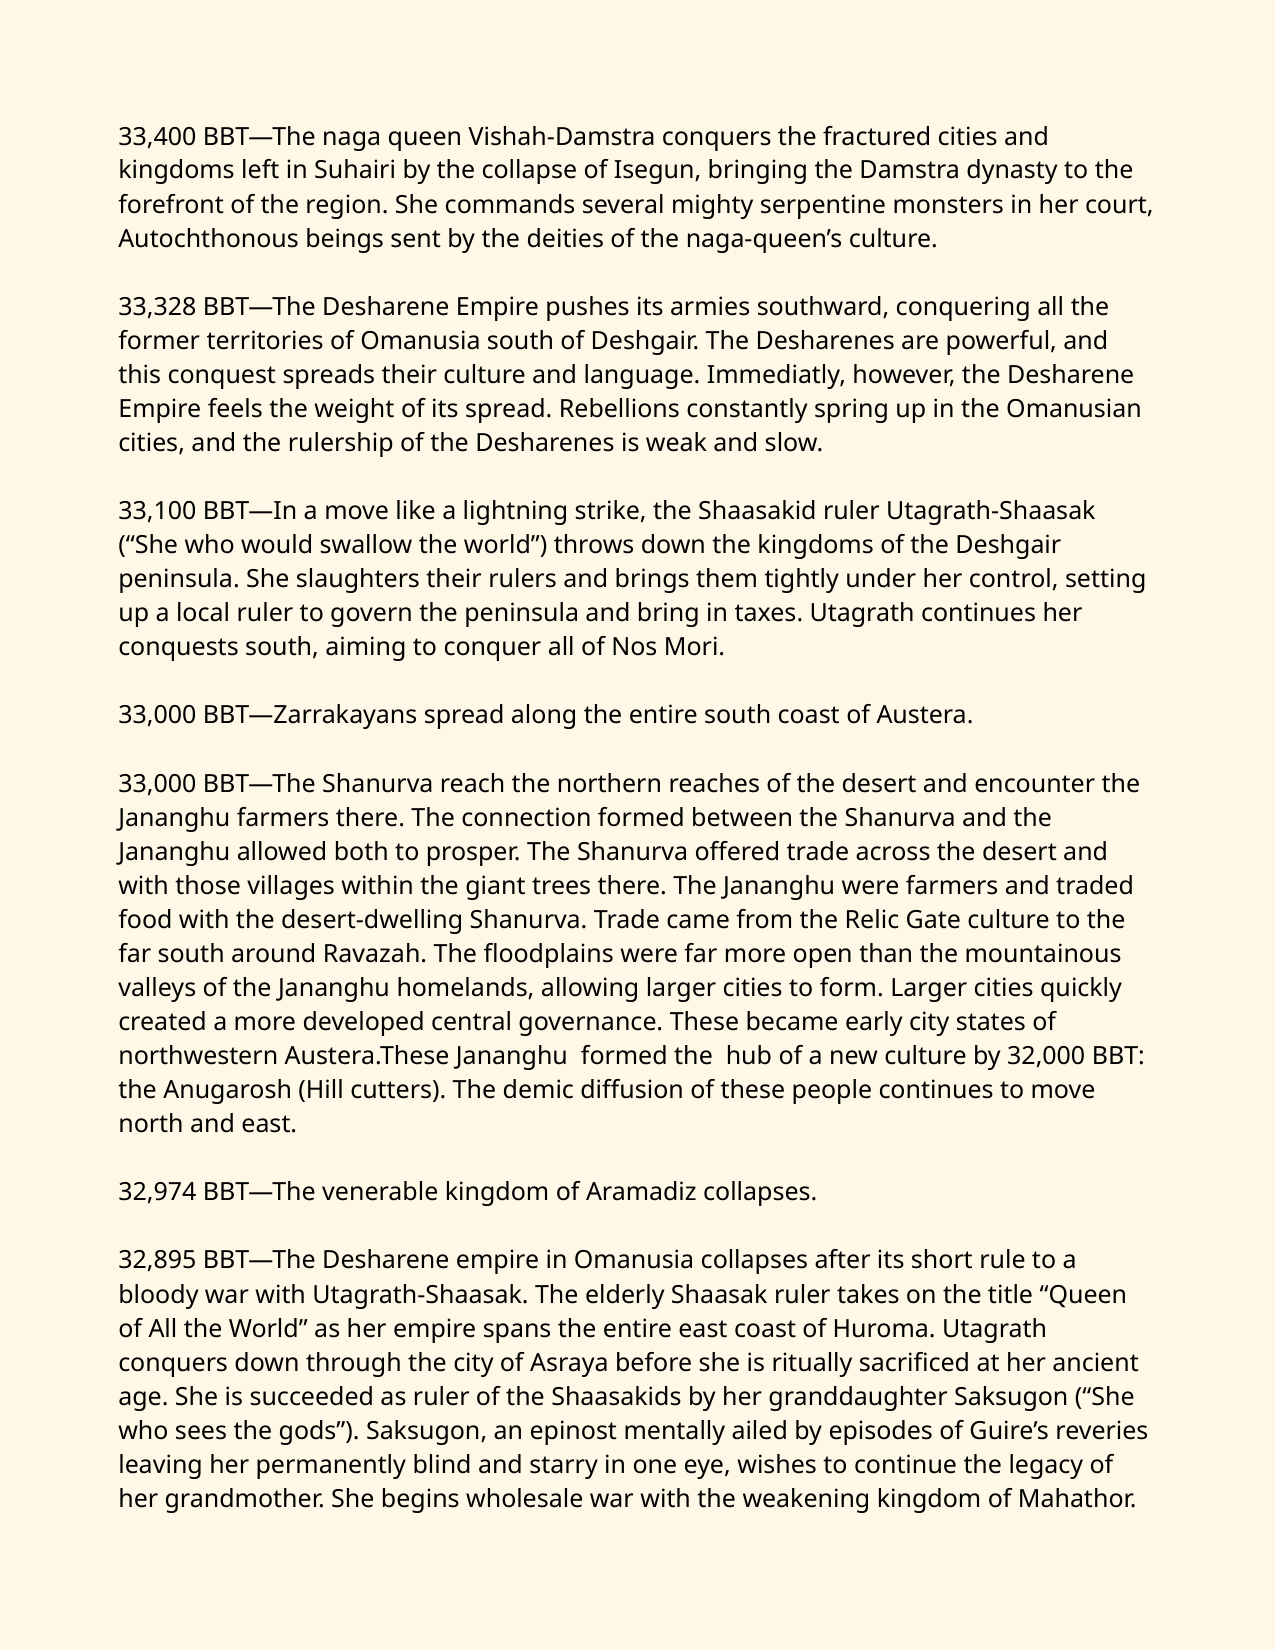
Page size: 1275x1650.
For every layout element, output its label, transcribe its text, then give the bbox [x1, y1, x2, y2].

text 32,895 BBT—The Desharene empire in Omanusia collapses after its short rule to a bloody war with Utagrath-Shaasak. The elderly Shaasak ruler takes on the title “Queen of All the World” as her empire spans the entire east coast of Huroma. Utagrath conquers down through the city of Asraya before she is ritually sacrificed at her ancient age. She is succeeded as ruler of the Shaasakids by her granddaughter Saksugon (“She who sees the gods”). Saksugon, an epinost mentally ailed by episodes of Guire’s reveries leaving her permanently blind and starry in one eye, wishes to continue the legacy of her grandmother. She begins wholesale war with the weakening kingdom of Mahathor. [118, 1242, 1157, 1515]
text 33,000 BBT—The Shanurva reach the northern reaches of the desert and encounter the Jananghu farmers there. The connection formed between the Shanurva and the Jananghu allowed both to prosper. The Shanurva offered trade across the desert and with those villages within the giant trees there. The Jananghu were farmers and traded food with the desert-dwelling Shanurva. Trade came from the Relic Gate culture to the far south around Ravazah. The floodplains were far more open than the mountainous valleys of the Jananghu homelands, allowing larger cities to form. Larger cities quickly created a more developed central governance. These became early city states of northwestern Austera.These Jananghu formed the hub of a new culture by 32,000 BBT: the Anugarosh (Hill cutters). The demic diffusion of these people continues to move north and east. [118, 765, 1157, 1140]
text 33,400 BBT—The naga queen Vishah-Damstra conquers the fractured cities and kingdoms left in Suhairi by the collapse of Isegun, bringing the Damstra dynasty to the forefront of the region. She commands several mighty serpentine monsters in her court, Autochthonous beings sent by the deities of the naga-queen’s culture. [118, 118, 1157, 254]
text 33,100 BBT—In a move like a lightning strike, the Shaasakid ruler Utagrath-Shaasak (“She who would swallow the world”) throws down the kingdoms of the Deshgair peninsula. She slaughters their rulers and brings them tightly under her control, setting up a local ruler to govern the peninsula and bring in taxes. Utagrath continues her conquests south, aiming to conquer all of Nos Mori. [118, 493, 1157, 663]
text 33,000 BBT—Zarrakayans spread along the entire south coast of Austera. [118, 697, 1157, 731]
text 33,328 BBT—The Desharene Empire pushes its armies southward, conquering all the former territories of Omanusia south of Deshgair. The Desharenes are powerful, and this conquest spreads their culture and language. Immediatly, however, the Desharene Empire feels the weight of its spread. Rebellions constantly spring up in the Omanusian cities, and the rulership of the Desharenes is weak and slow. [118, 288, 1157, 459]
text 32,974 BBT—The venerable kingdom of Aramadiz collapses. [118, 1174, 1157, 1208]
